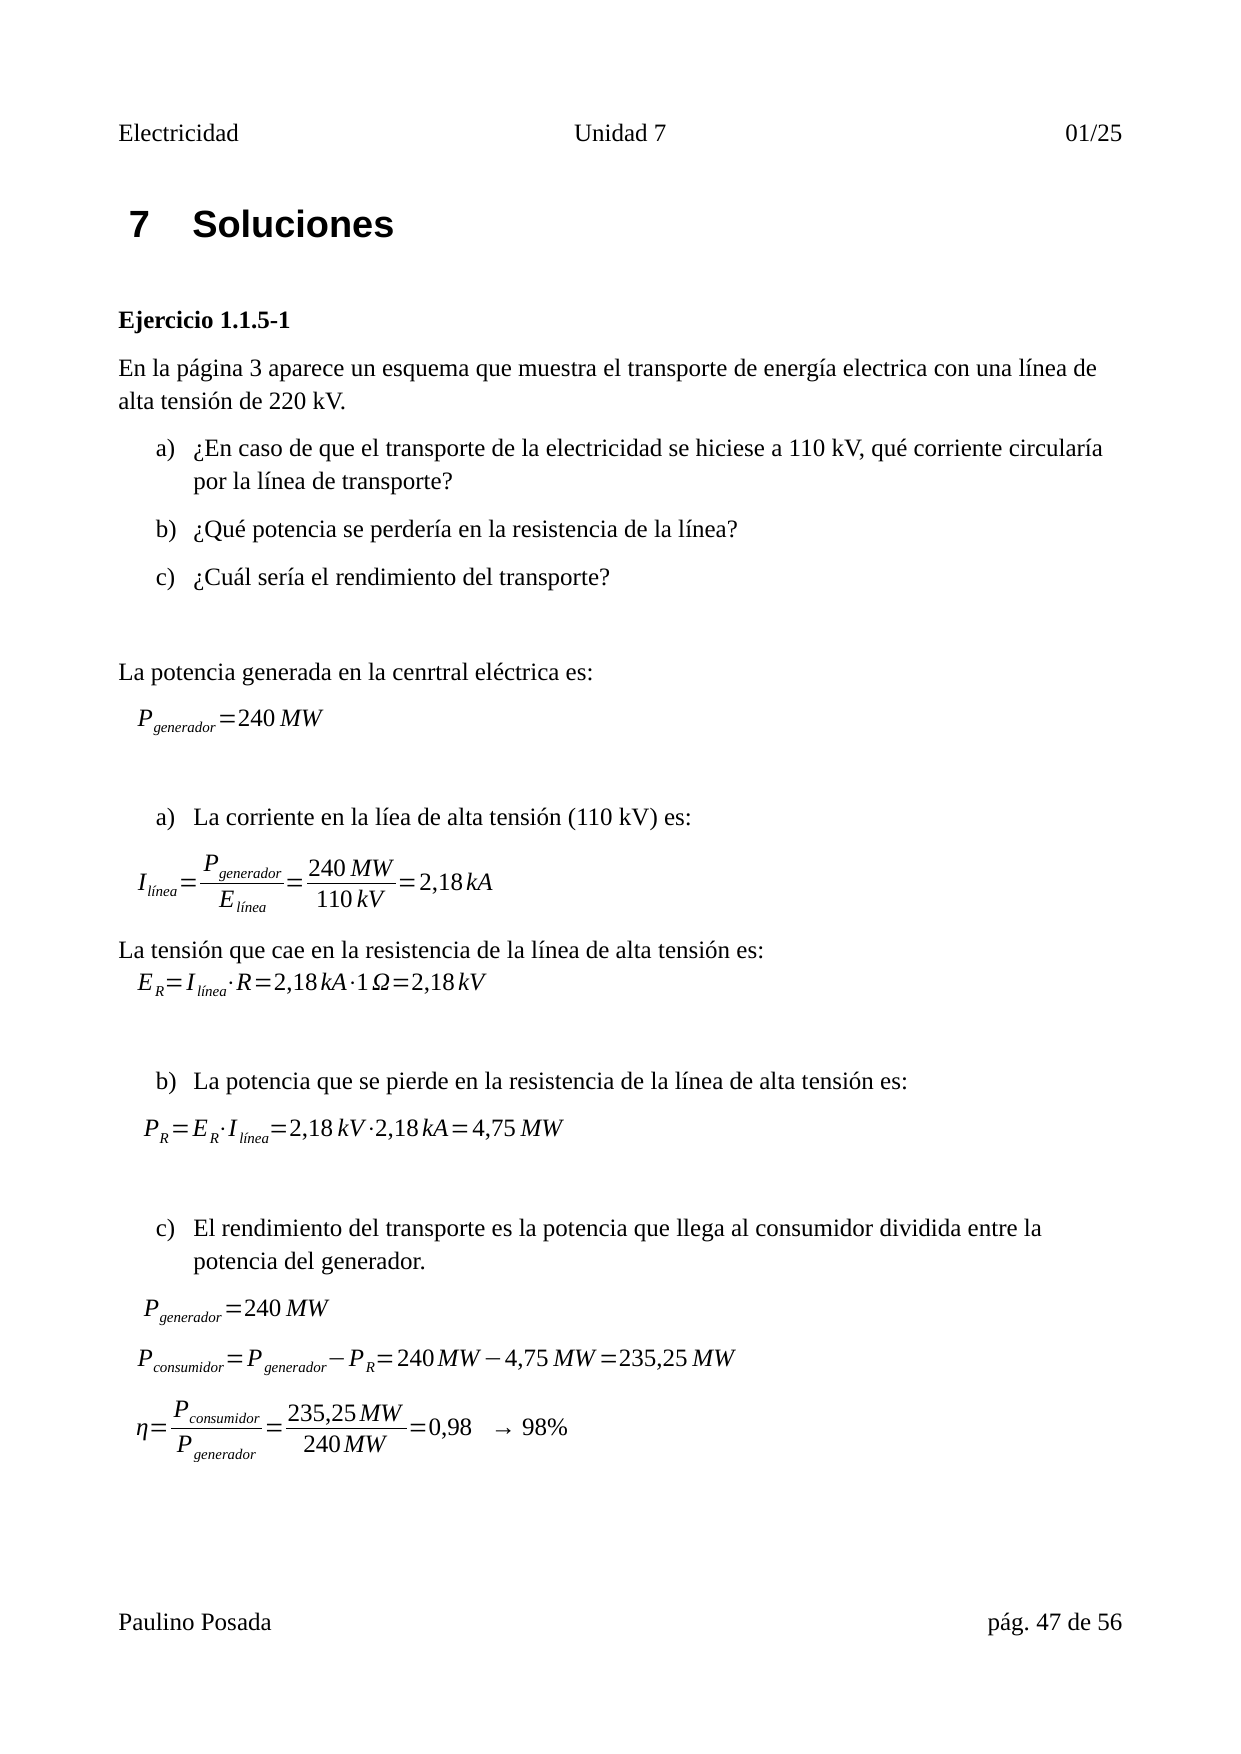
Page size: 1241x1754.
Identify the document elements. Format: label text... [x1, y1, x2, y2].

subtitle Soluciones [118, 201, 1122, 245]
text En la página 3 aparece un esquema que muestra el transporte de energía electrica con una línea de alta tensión de 220 kV. [118, 353, 1122, 414]
list La potencia que se pierde en la resistencia de la línea de alta tensión es: [156, 1066, 1122, 1095]
text → 98% [118, 1395, 1122, 1462]
list ¿Cuál sería el rendimiento del transporte? [156, 562, 1122, 590]
list ¿En caso de que el transporte de la electricidad se hiciese a 110 kV, qué corriente circularía por la línea de transporte? [156, 433, 1122, 495]
list ¿Qué potencia se perdería en la resistencia de la línea? [156, 514, 1122, 543]
list El rendimiento del transporte es la potencia que llega al consumidor dividida entre la potencia del generador. [156, 1213, 1122, 1274]
text Ejercicio 1.1.5-1 [118, 305, 1122, 334]
list La corriente en la líea de alta tensión (110 kV) es: [156, 802, 1122, 831]
text La tensión que cae en la resistencia de la línea de alta tensión es: [118, 935, 1122, 1000]
text La potencia generada en la cenrtral eléctrica es: [118, 657, 1122, 686]
